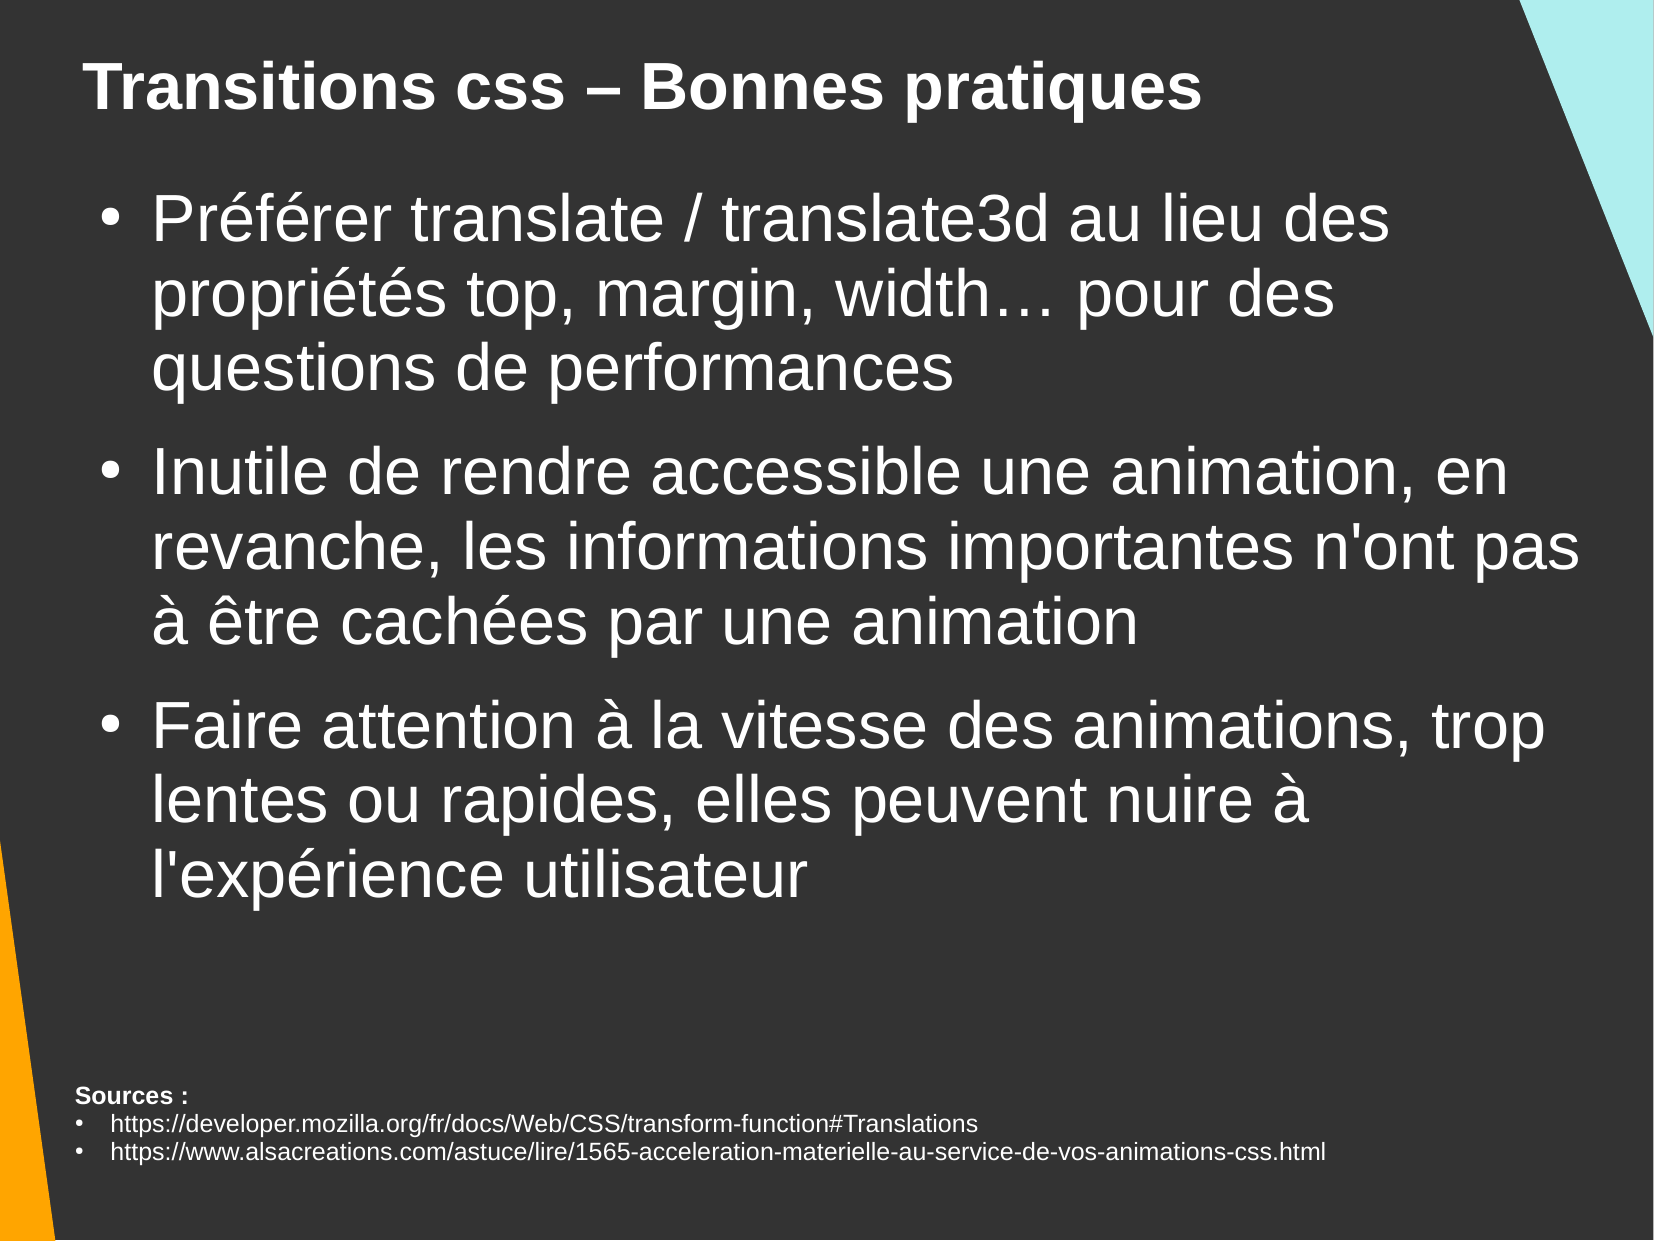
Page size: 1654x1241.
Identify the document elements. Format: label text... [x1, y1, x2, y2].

text_box [1519, 0, 1654, 339]
list Préférer translate / translate3d au lieu des propriétés top, margin, width… pour des questions de performances Inutile de rendre accessible une animation, en revanche, les informations importantes n'ont pas à être cachées par une animation Faire attention à la vitesse des animations, trop lentes ou rapides, elles peuvent nuire à l'expérience utilisateur [80, 180, 1630, 1028]
text_box Sources : https://developer.mozilla.org/fr/docs/Web/CSS/transform-function#Translations https://www.alsacreations.com/astuce/lire/1565-acceleration-materielle-au-service-de-vos-animations-css.html [60, 1074, 1546, 1217]
text_box [0, 840, 56, 1241]
title Transitions css – Bonnes pratiques [82, 49, 1571, 152]
